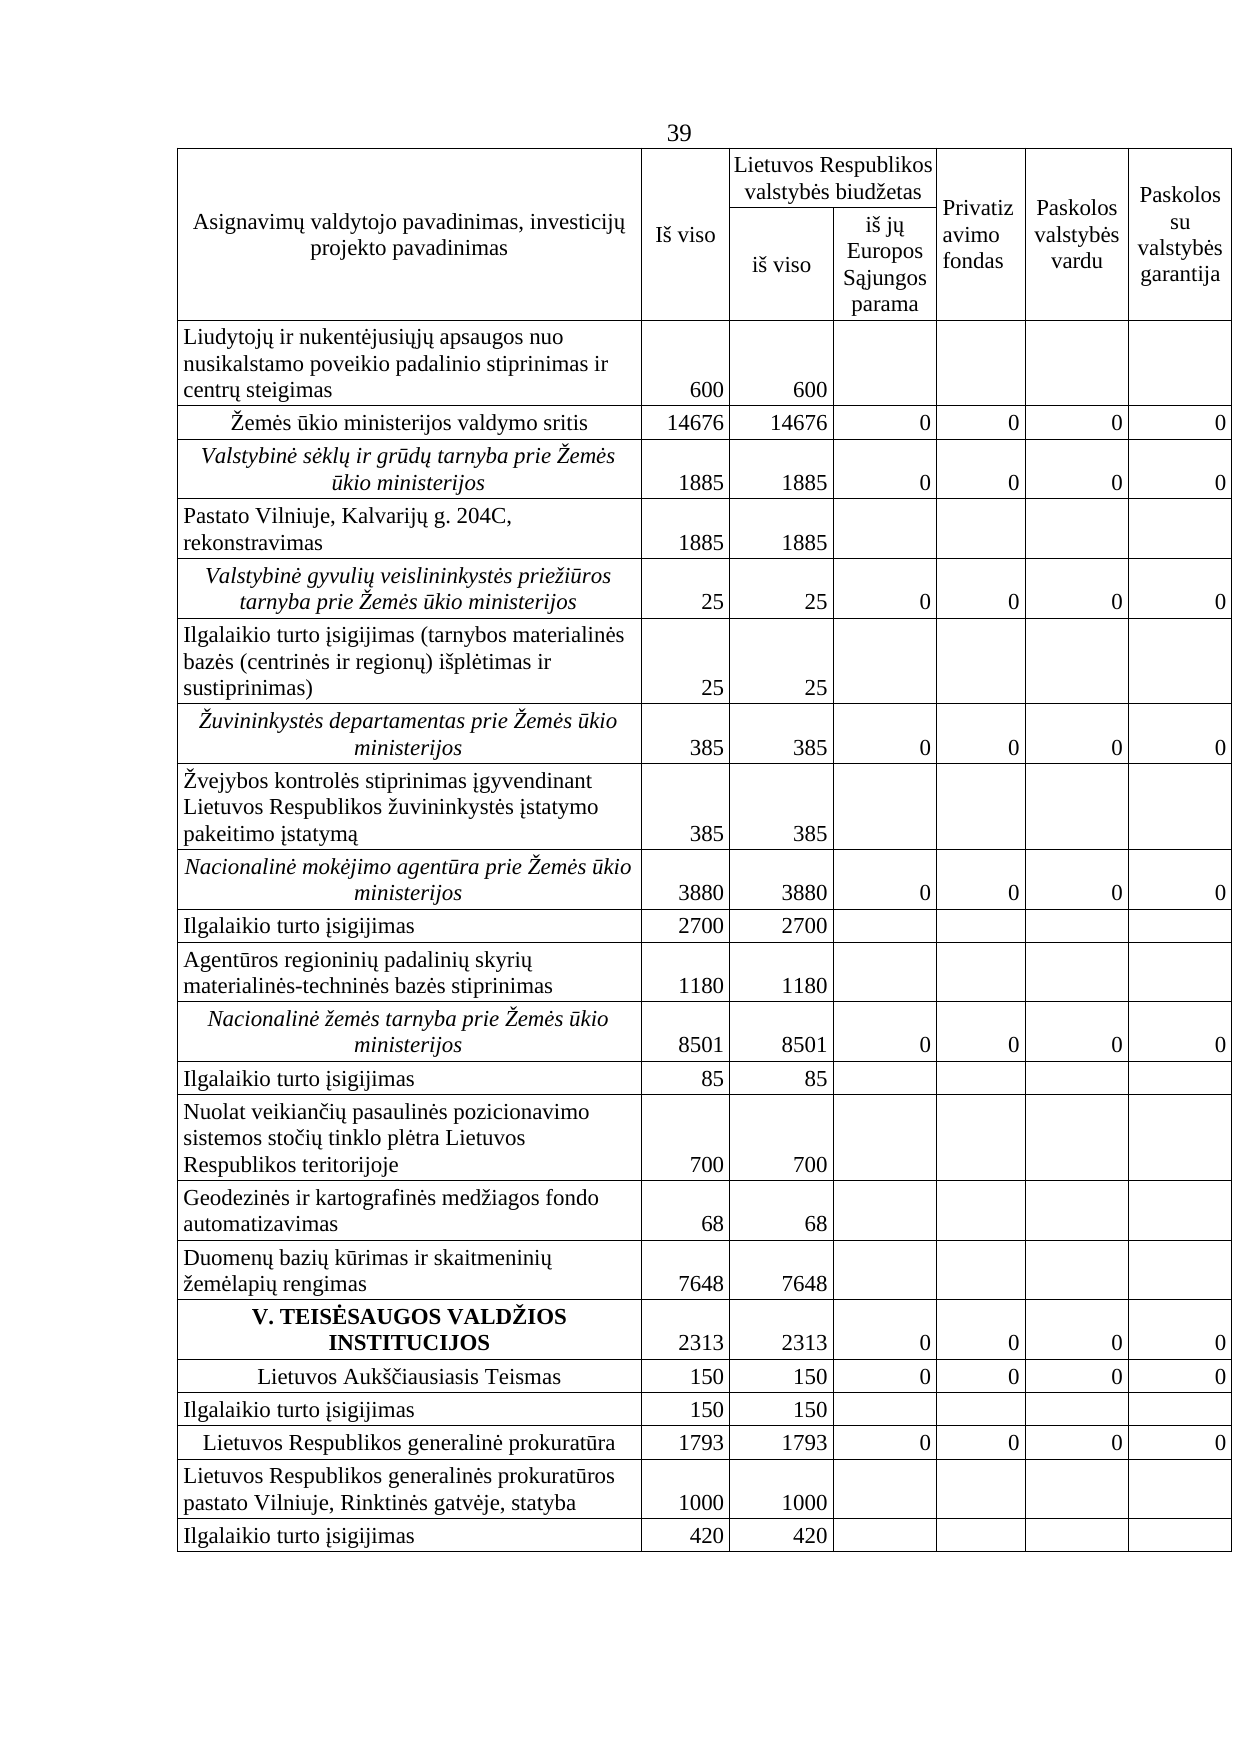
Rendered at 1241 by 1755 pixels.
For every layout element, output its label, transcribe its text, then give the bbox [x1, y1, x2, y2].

table_cell Žvejybos kontrolės stiprinimas įgyvendinant Lietuvos Respublikos žuvininkystės įstatymo pakeitimo įstatymą [178, 764, 641, 849]
table_cell 0 [1129, 559, 1231, 617]
table_cell 0 [1026, 1426, 1128, 1458]
table_cell 14676 [730, 406, 833, 439]
table_cell 0 [834, 1360, 936, 1392]
table_cell [1026, 619, 1128, 703]
table_cell 0 [1026, 1360, 1128, 1392]
table_header Paskolos su valstybės garantija [1129, 149, 1231, 319]
table_cell 0 [1129, 1426, 1231, 1458]
table_cell [1026, 1095, 1128, 1180]
table_cell 1793 [730, 1426, 833, 1458]
table_cell Ilgalaikio turto įsigijimas [178, 1062, 641, 1094]
table_cell 0 [1129, 704, 1231, 763]
table_cell 2313 [642, 1300, 729, 1359]
table_cell Nuolat veikiančių pasaulinės pozicionavimo sistemos stočių tinklo plėtra Lietuvos Respublikos teritorijoje [178, 1095, 641, 1180]
table_cell [937, 1241, 1025, 1299]
table_cell 1000 [642, 1460, 729, 1518]
table_cell [834, 1095, 936, 1180]
table_cell [1129, 943, 1231, 1001]
table_cell [937, 1095, 1025, 1180]
table_cell 0 [937, 704, 1025, 763]
table_cell [834, 321, 936, 405]
table_cell [834, 764, 936, 849]
table_cell 0 [937, 559, 1025, 617]
table_header Asignavimų valdytojo pavadinimas, investicijų projekto pavadinimas [178, 149, 641, 319]
table_cell 420 [730, 1519, 833, 1551]
table_cell V. TEISĖSAUGOS VALDŽIOS INSTITUCIJOS [178, 1300, 641, 1359]
table_cell [834, 910, 936, 942]
table_cell 25 [730, 559, 833, 617]
table_cell [834, 943, 936, 1001]
table_cell 0 [1129, 1300, 1231, 1359]
table_cell 1885 [730, 440, 833, 498]
table_cell 2700 [642, 910, 729, 942]
table_cell 0 [834, 406, 936, 439]
table_cell iš viso [730, 208, 833, 319]
table_cell [1129, 1181, 1231, 1239]
table_cell 600 [730, 321, 833, 405]
table_cell 0 [1026, 1300, 1128, 1359]
table_cell [937, 1519, 1025, 1551]
table_cell 8501 [730, 1002, 833, 1061]
table_cell Liudytojų ir nukentėjusiųjų apsaugos nuo nusikalstamo poveikio padalinio stiprinimas ir centrų steigimas [178, 321, 641, 405]
table_cell [937, 1062, 1025, 1094]
table_cell Lietuvos Aukščiausiasis Teismas [178, 1360, 641, 1392]
table_header Lietuvos Respublikos valstybės biudžetas [730, 149, 936, 207]
table_cell [937, 943, 1025, 1001]
table_cell 0 [834, 1300, 936, 1359]
table_cell 150 [642, 1360, 729, 1392]
table_cell 85 [642, 1062, 729, 1094]
table_cell Agentūros regioninių padalinių skyrių materialinės-techninės bazės stiprinimas [178, 943, 641, 1001]
table_cell [1026, 1241, 1128, 1299]
table_cell 68 [730, 1181, 833, 1239]
table_cell [937, 499, 1025, 558]
table_cell [1129, 764, 1231, 849]
table_cell [1129, 1062, 1231, 1094]
table_cell [1129, 1241, 1231, 1299]
table_cell 0 [1129, 1360, 1231, 1392]
table_cell 0 [834, 1426, 936, 1458]
table_cell [1129, 499, 1231, 558]
table_cell [834, 1181, 936, 1239]
table_cell 8501 [642, 1002, 729, 1061]
table_cell Ilgalaikio turto įsigijimas (tarnybos materialinės bazės (centrinės ir regionų) išplėtimas ir sustiprinimas) [178, 619, 641, 703]
table_cell 0 [1026, 850, 1128, 908]
table_cell 385 [730, 764, 833, 849]
table_cell 0 [937, 1002, 1025, 1061]
table_cell [937, 1460, 1025, 1518]
table_header Privatizavimo fondas [937, 149, 1025, 319]
table_cell 1885 [642, 440, 729, 498]
table_cell 7648 [642, 1241, 729, 1299]
table_cell Lietuvos Respublikos generalinės prokuratūros pastato Vilniuje, Rinktinės gatvėje, statyba [178, 1460, 641, 1518]
table_cell 25 [642, 559, 729, 617]
table_cell Ilgalaikio turto įsigijimas [178, 1519, 641, 1551]
table_cell Lietuvos Respublikos generalinė prokuratūra [178, 1426, 641, 1458]
table_cell [1129, 1519, 1231, 1551]
table_cell 0 [937, 1300, 1025, 1359]
table_cell 2313 [730, 1300, 833, 1359]
table_cell Žuvininkystės departamentas prie Žemės ūkio ministerijos [178, 704, 641, 763]
table_cell 1180 [730, 943, 833, 1001]
table_cell Ilgalaikio turto įsigijimas [178, 910, 641, 942]
table_cell 385 [642, 704, 729, 763]
table_cell [1129, 619, 1231, 703]
table_cell 600 [642, 321, 729, 405]
table_cell 1885 [642, 499, 729, 558]
table_cell 25 [730, 619, 833, 703]
table_cell 700 [730, 1095, 833, 1180]
table_cell 0 [1026, 440, 1128, 498]
table_cell 1000 [730, 1460, 833, 1518]
table_cell 0 [937, 406, 1025, 439]
table_cell 3880 [642, 850, 729, 908]
table_cell Nacionalinė žemės tarnyba prie Žemės ūkio ministerijos [178, 1002, 641, 1061]
table_cell Žemės ūkio ministerijos valdymo sritis [178, 406, 641, 439]
table_cell 0 [937, 1426, 1025, 1458]
table_cell Geodezinės ir kartografinės medžiagos fondo automatizavimas [178, 1181, 641, 1239]
table_cell 385 [730, 704, 833, 763]
table_cell 85 [730, 1062, 833, 1094]
table_cell [937, 764, 1025, 849]
table_cell 150 [642, 1393, 729, 1425]
table_cell 68 [642, 1181, 729, 1239]
table_cell 0 [1129, 440, 1231, 498]
table_cell [937, 910, 1025, 942]
table_cell [834, 619, 936, 703]
table_cell 0 [1026, 704, 1128, 763]
table_cell 0 [1129, 1002, 1231, 1061]
table_cell 0 [1026, 1002, 1128, 1061]
table_cell 3880 [730, 850, 833, 908]
table_cell 0 [1026, 559, 1128, 617]
table_cell [834, 1393, 936, 1425]
table_cell 1180 [642, 943, 729, 1001]
table_cell 0 [834, 850, 936, 908]
table_cell 0 [834, 1002, 936, 1061]
table_cell [1026, 1460, 1128, 1518]
table_cell 0 [1129, 850, 1231, 908]
table_cell [834, 1460, 936, 1518]
table_cell [1026, 1181, 1128, 1239]
table_cell 0 [834, 559, 936, 617]
table_cell 1793 [642, 1426, 729, 1458]
table_cell Valstybinė sėklų ir grūdų tarnyba prie Žemės ūkio ministerijos [178, 440, 641, 498]
table_cell [937, 1393, 1025, 1425]
table_cell [834, 1519, 936, 1551]
table_cell [834, 499, 936, 558]
table_cell 7648 [730, 1241, 833, 1299]
table_cell 0 [1026, 406, 1128, 439]
table_cell Pastato Vilniuje, Kalvarijų g. 204C, rekonstravimas [178, 499, 641, 558]
table_cell 1885 [730, 499, 833, 558]
table_cell [834, 1062, 936, 1094]
table_cell 2700 [730, 910, 833, 942]
table_cell [834, 1241, 936, 1299]
table_cell 0 [834, 704, 936, 763]
table_cell 0 [834, 440, 936, 498]
table_cell 150 [730, 1393, 833, 1425]
table_cell [1129, 1095, 1231, 1180]
table_cell [1026, 499, 1128, 558]
table_cell [937, 1181, 1025, 1239]
table_cell [1129, 1460, 1231, 1518]
table_cell Valstybinė gyvulių veislininkystės priežiūros tarnyba prie Žemės ūkio ministerijos [178, 559, 641, 617]
table_cell 0 [937, 1360, 1025, 1392]
table_cell Ilgalaikio turto įsigijimas [178, 1393, 641, 1425]
table_cell [1129, 321, 1231, 405]
table_cell 385 [642, 764, 729, 849]
table_cell [1026, 943, 1128, 1001]
table_cell [1129, 910, 1231, 942]
table_cell 150 [730, 1360, 833, 1392]
table_cell [1026, 1393, 1128, 1425]
table_cell Duomenų bazių kūrimas ir skaitmeninių žemėlapių rengimas [178, 1241, 641, 1299]
table_cell [1026, 1062, 1128, 1094]
table_cell [1026, 321, 1128, 405]
table_cell [1026, 1519, 1128, 1551]
table_cell [1129, 1393, 1231, 1425]
table_cell 420 [642, 1519, 729, 1551]
table_cell Nacionalinė mokėjimo agentūra prie Žemės ūkio ministerijos [178, 850, 641, 908]
table_cell 700 [642, 1095, 729, 1180]
table_header Iš viso [642, 149, 729, 319]
table_cell 0 [937, 850, 1025, 908]
table_cell [1026, 910, 1128, 942]
table_header Paskolos valstybės vardu [1026, 149, 1128, 319]
table_cell [1026, 764, 1128, 849]
table_cell 14676 [642, 406, 729, 439]
table_cell [937, 321, 1025, 405]
table_cell 0 [1129, 406, 1231, 439]
table_cell 25 [642, 619, 729, 703]
table_cell [937, 619, 1025, 703]
table_cell iš jų Europos Sąjungos parama [834, 208, 936, 319]
table_cell 0 [937, 440, 1025, 498]
